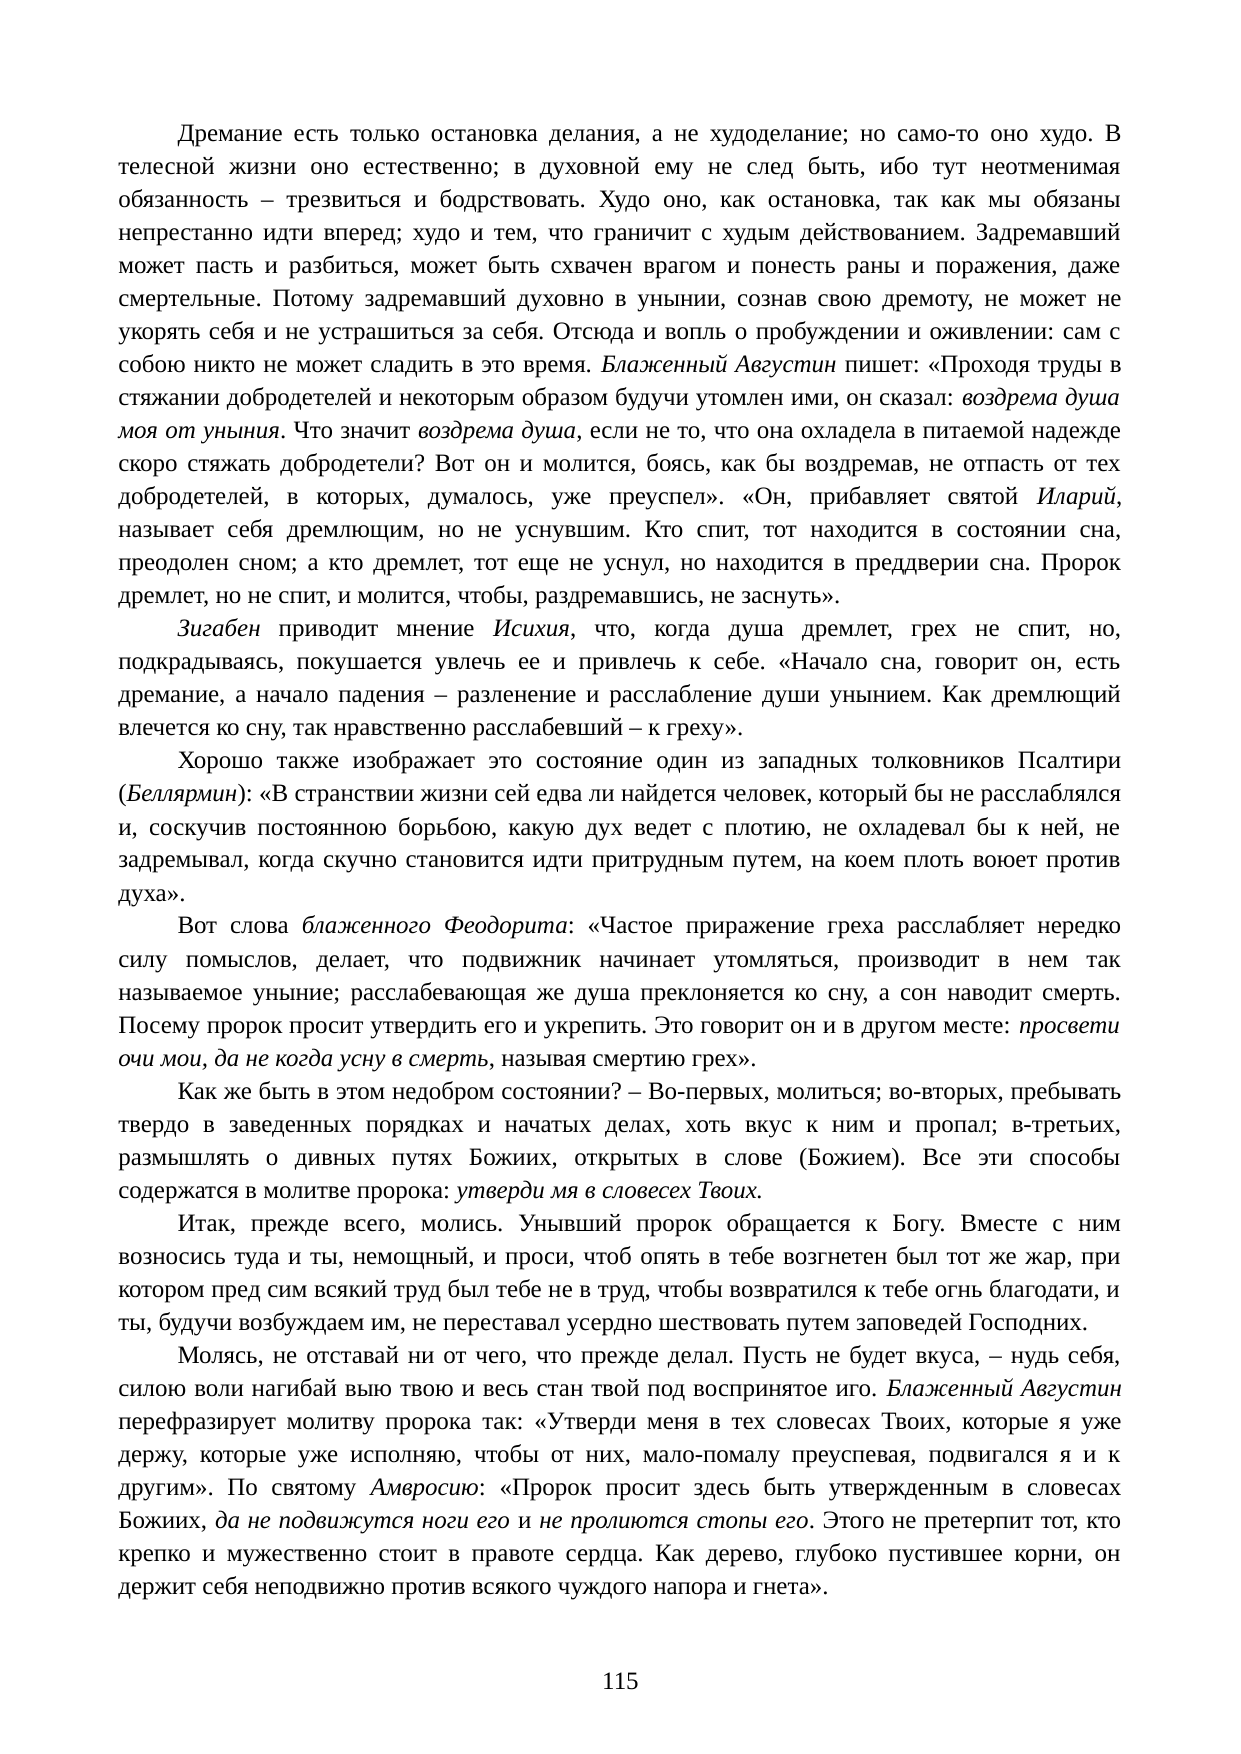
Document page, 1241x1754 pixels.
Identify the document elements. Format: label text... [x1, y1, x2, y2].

text Как же быть в этом недобром состоянии? – Во-первых, молиться; во-вторых, пребывать твердо в заведенных порядках и начатых делах, хоть вкус к ним и пропал; в-третьих, размышлять о дивных путях Божиих, открытых в слове (Божием). Все эти способы содержатся в молитве пророка: утверди мя в словесех Твоих. [118, 1076, 1122, 1203]
text Зигабен приводит мнение Исихия, что, когда душа дремлет, грех не спит, но, подкрадываясь, покушается увлечь ее и привлечь к себе. «Начало сна, говорит он, есть дремание, а начало падения – разленение и расслабление души унынием. Как дремлющий влечется ко сну, так нравственно расслабевший – к греху». [118, 613, 1122, 741]
text Дремание есть только остановка делания, а не худоделание; но само-то оно худо. В телесной жизни оно естественно; в духовной ему не след быть, ибо тут неотменимая обязанность – трезвиться и бодрствовать. Худо оно, как остановка, так как мы обязаны непрестанно идти вперед; худо и тем, что граничит с худым действованием. Задремавший может пасть и разбиться, может быть схвачен врагом и понесть раны и поражения, даже смертельные. Потому задремавший духовно в унынии, сознав свою дремоту, не может не укорять себя и не устрашиться за себя. Отсюда и вопль о пробуждении и оживлении: сам с собою никто не может сладить в это время. Блаженный Августин пишет: «Проходя труды в стяжании добродетелей и некоторым образом будучи утомлен ими, он сказал: воздрема душа моя от уныния. Что значит воздрема душа, если не то, что она охладела в питаемой надежде скоро стяжать добродетели? Вот он и молится, боясь, как бы воздремав, не отпасть от тех добродетелей, в которых, думалось, уже преуспел». «Он, прибавляет святой Иларий, называет себя дремлющим, но не уснувшим. Кто спит, тот находится в состоянии сна, преодолен сном; а кто дремлет, тот еще не уснул, но находится в преддверии сна. Пророк дремлет, но не спит, и молится, чтобы, раздремавшись, не заснуть». [118, 118, 1122, 609]
text Итак, прежде всего, молись. Унывший пророк обращается к Богу. Вместе с ним возносись туда и ты, немощный, и проси, чтоб опять в тебе возгнетен был тот же жар, при котором пред сим всякий труд был тебе не в труд, чтобы возвратился к тебе огнь благодати, и ты, будучи возбуждаем им, не переставал усердно шествовать путем заповедей Господних. [118, 1208, 1122, 1336]
text Молясь, не отставай ни от чего, что прежде делал. Пусть не будет вкуса, – нудь себя, силою воли нагибай выю твою и весь стан твой под воспринятое иго. Блаженный Августин перефразирует молитву пророка так: «Утверди меня в тех словесах Твоих, которые я уже держу, которые уже исполняю, чтобы от них, мало-помалу преуспевая, подвигался я и к другим». По святому Амвросию: «Пророк просит здесь быть утвержденным в словесах Божиих, да не подвижутся ноги его и не пролиются стопы его. Этого не претерпит тот, кто крепко и мужественно стоит в правоте сердца. Как дерево, глубоко пустившее корни, он держит себя неподвижно против всякого чуждого напора и гнета». [118, 1340, 1122, 1600]
text Вот слова блаженного Феодорита: «Частое приражение греха расслабляет нередко силу помыслов, делает, что подвижник начинает утомляться, производит в нем так называемое уныние; расслабевающая же душа преклоняется ко сну, а сон наводит смерть. Посему пророк просит утвердить его и укрепить. Это говорит он и в другом месте: просвети очи мои, да не когда усну в смерть, называя смертию грех». [118, 911, 1122, 1071]
text Хорошо также изображает это состояние один из западных толковников Псалтири (Беллярмин): «В странствии жизни сей едва ли найдется человек, который бы не расслаблялся и, соскучив постоянною борьбою, какую дух ведет с плотию, не охладевал бы к ней, не задремывал, когда скучно становится идти притрудным путем, на коем плоть воюет против духа». [118, 746, 1122, 906]
